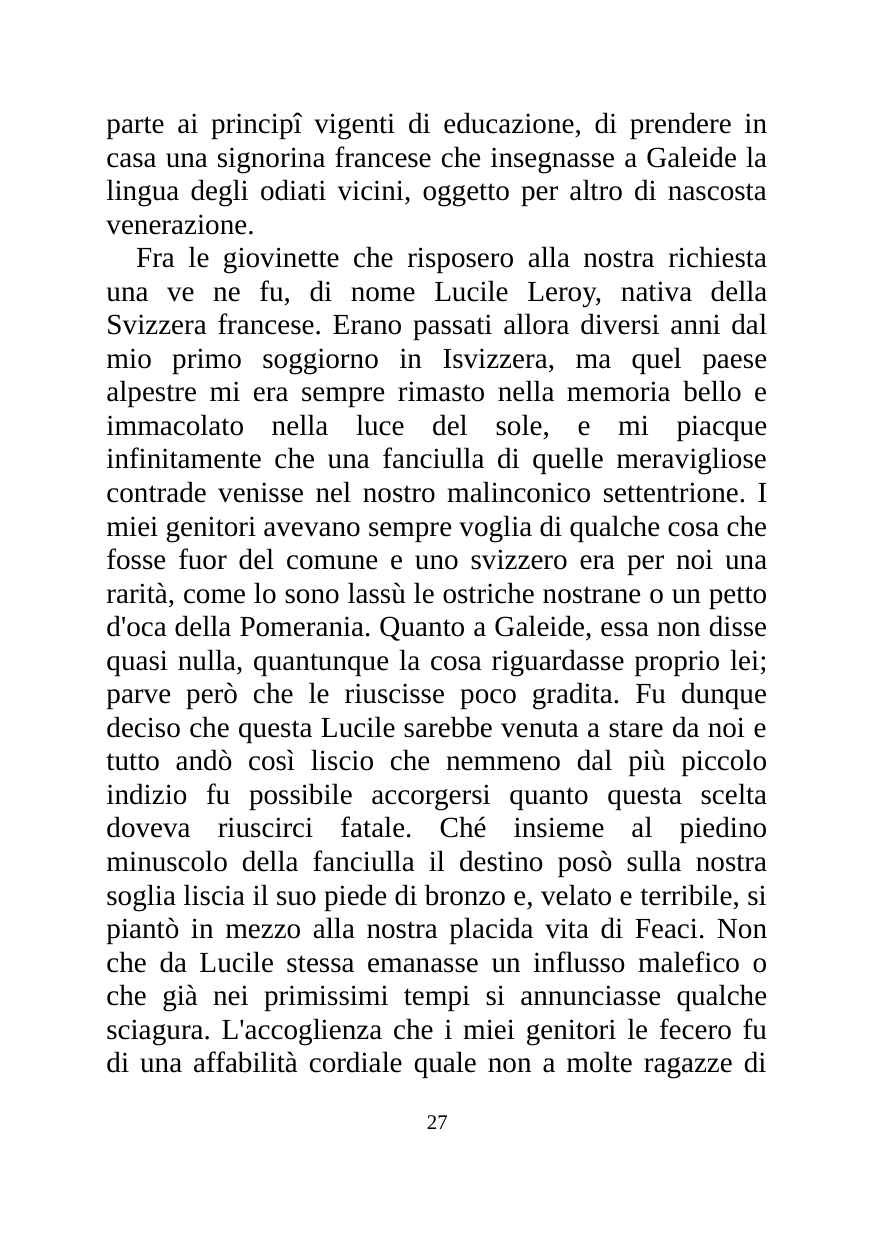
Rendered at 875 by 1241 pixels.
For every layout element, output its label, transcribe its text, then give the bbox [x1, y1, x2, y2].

text parte ai principî vigenti di educazione, di prendere in casa una signorina francese che insegnasse a Galeide la lingua degli odiati vicini, oggetto per altro di nascosta venerazione. [106, 106, 768, 240]
text Fra le giovinette che risposero alla nostra richiesta una ve ne fu, di nome Lucile Leroy, nativa della Svizzera francese. Erano passati allora diversi anni dal mio primo soggiorno in Isvizzera, ma quel paese alpestre mi era sempre rimasto nella memoria bello e immacolato nella luce del sole, e mi piacque infinitamente che una fanciulla di quelle meravigliose contrade venisse nel nostro malinconico settentrione. I miei genitori avevano sempre voglia di qualche cosa che fosse fuor del comune e uno svizzero era per noi una rarità, come lo sono lassù le ostriche nostrane o un petto d'oca della Pomerania. Quanto a Galeide, essa non disse quasi nulla, quantunque la cosa riguardasse proprio lei; parve però che le riuscisse poco gradita. Fu dunque deciso che questa Lucile sarebbe venuta a stare da noi e tutto andò così liscio che nemmeno dal più piccolo indizio fu possibile accorgersi quanto questa scelta doveva riuscirci fatale. Ché insieme al piedino minuscolo della fanciulla il destino posò sulla nostra soglia liscia il suo piede di bronzo e, velato e terribile, si piantò in mezzo alla nostra placida vita di Feaci. Non che da Lucile stessa emanasse un influsso malefico o che già nei primissimi tempi si annunciasse qualche sciagura. L'accoglienza che i miei genitori le fecero fu di una affabilità cordiale quale non a molte ragazze di [106, 240, 768, 1079]
